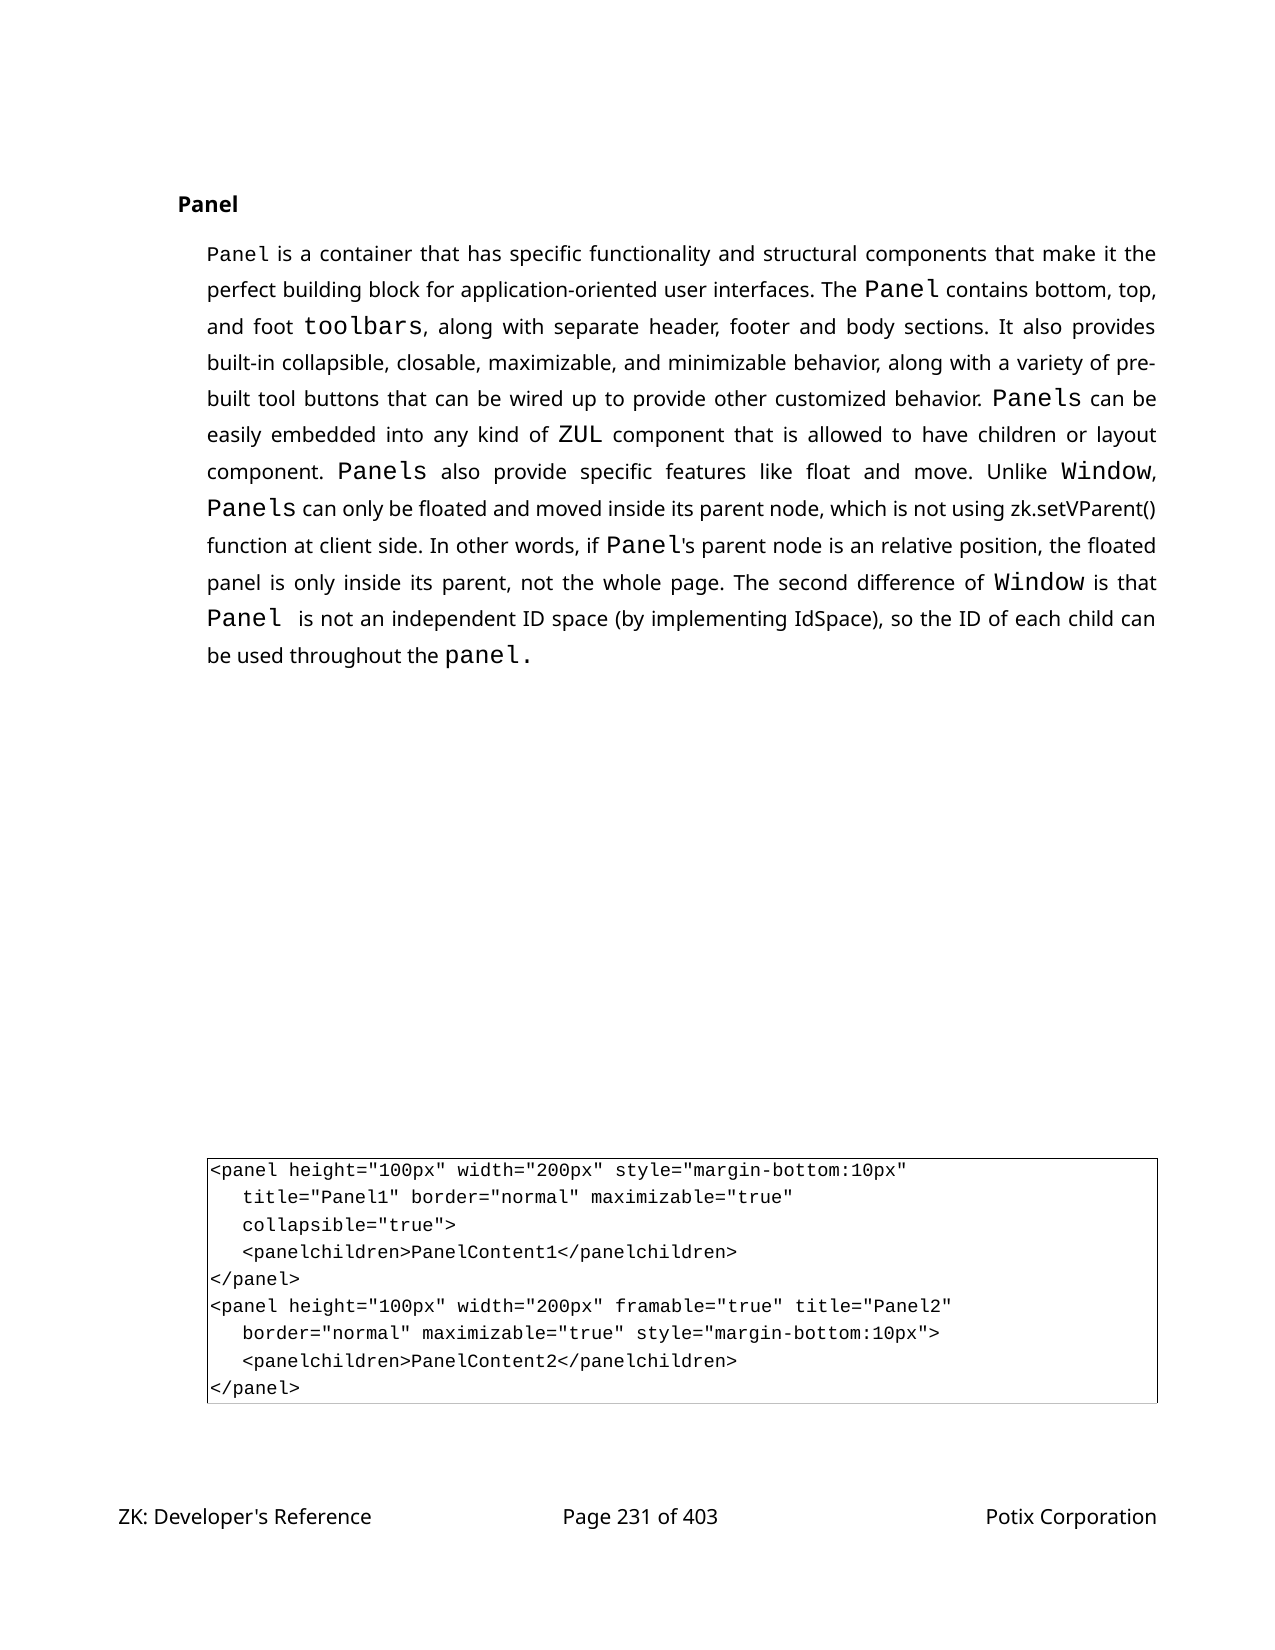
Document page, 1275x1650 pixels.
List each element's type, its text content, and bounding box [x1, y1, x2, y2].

text </panel> [208, 1376, 1157, 1403]
text <panelchildren>PanelContent2</panelchildren> [208, 1348, 1157, 1373]
text <panelchildren>PanelContent1</panelchildren> [208, 1240, 1157, 1264]
text <panel height="100px" width="200px" framable="true" title="Panel2" [208, 1294, 1157, 1318]
text title="Panel1" border="normal" maximizable="true" [208, 1185, 1157, 1209]
text </panel> [208, 1267, 1157, 1291]
text border="normal" maximizable="true" style="margin-bottom:10px"> [208, 1321, 1157, 1346]
text collapsible="true"> [208, 1212, 1157, 1237]
subtitle Panel [177, 189, 1157, 219]
text Panel is a container that has specific functionality and structural components that make it the perfect building block for application-oriented user interfaces. The Panel contains bottom, top, and foot toolbars, along with separate header, footer and body sections. It also provides built-in collapsible, closable, maximizable, and minimizable behavior, along with a variety of pre-built tool buttons that can be wired up to provide other customized behavior. Panels can be easily embedded into any kind of ZUL component that is allowed to have children or layout component. Panels also provide specific features like float and move. Unlike Window, Panels can only be floated and moved inside its parent node, which is not using zk.setVParent() function at client side. In other words, if Panel's parent node is an relative position, the floated panel is only inside its parent, not the whole page. The second difference of Window is that Panel is not an independent ID space (by implementing IdSpace), so the ID of each child can be used throughout the panel. [207, 239, 1157, 671]
text <panel height="100px" width="200px" style="margin-bottom:10px" [208, 1159, 1157, 1182]
